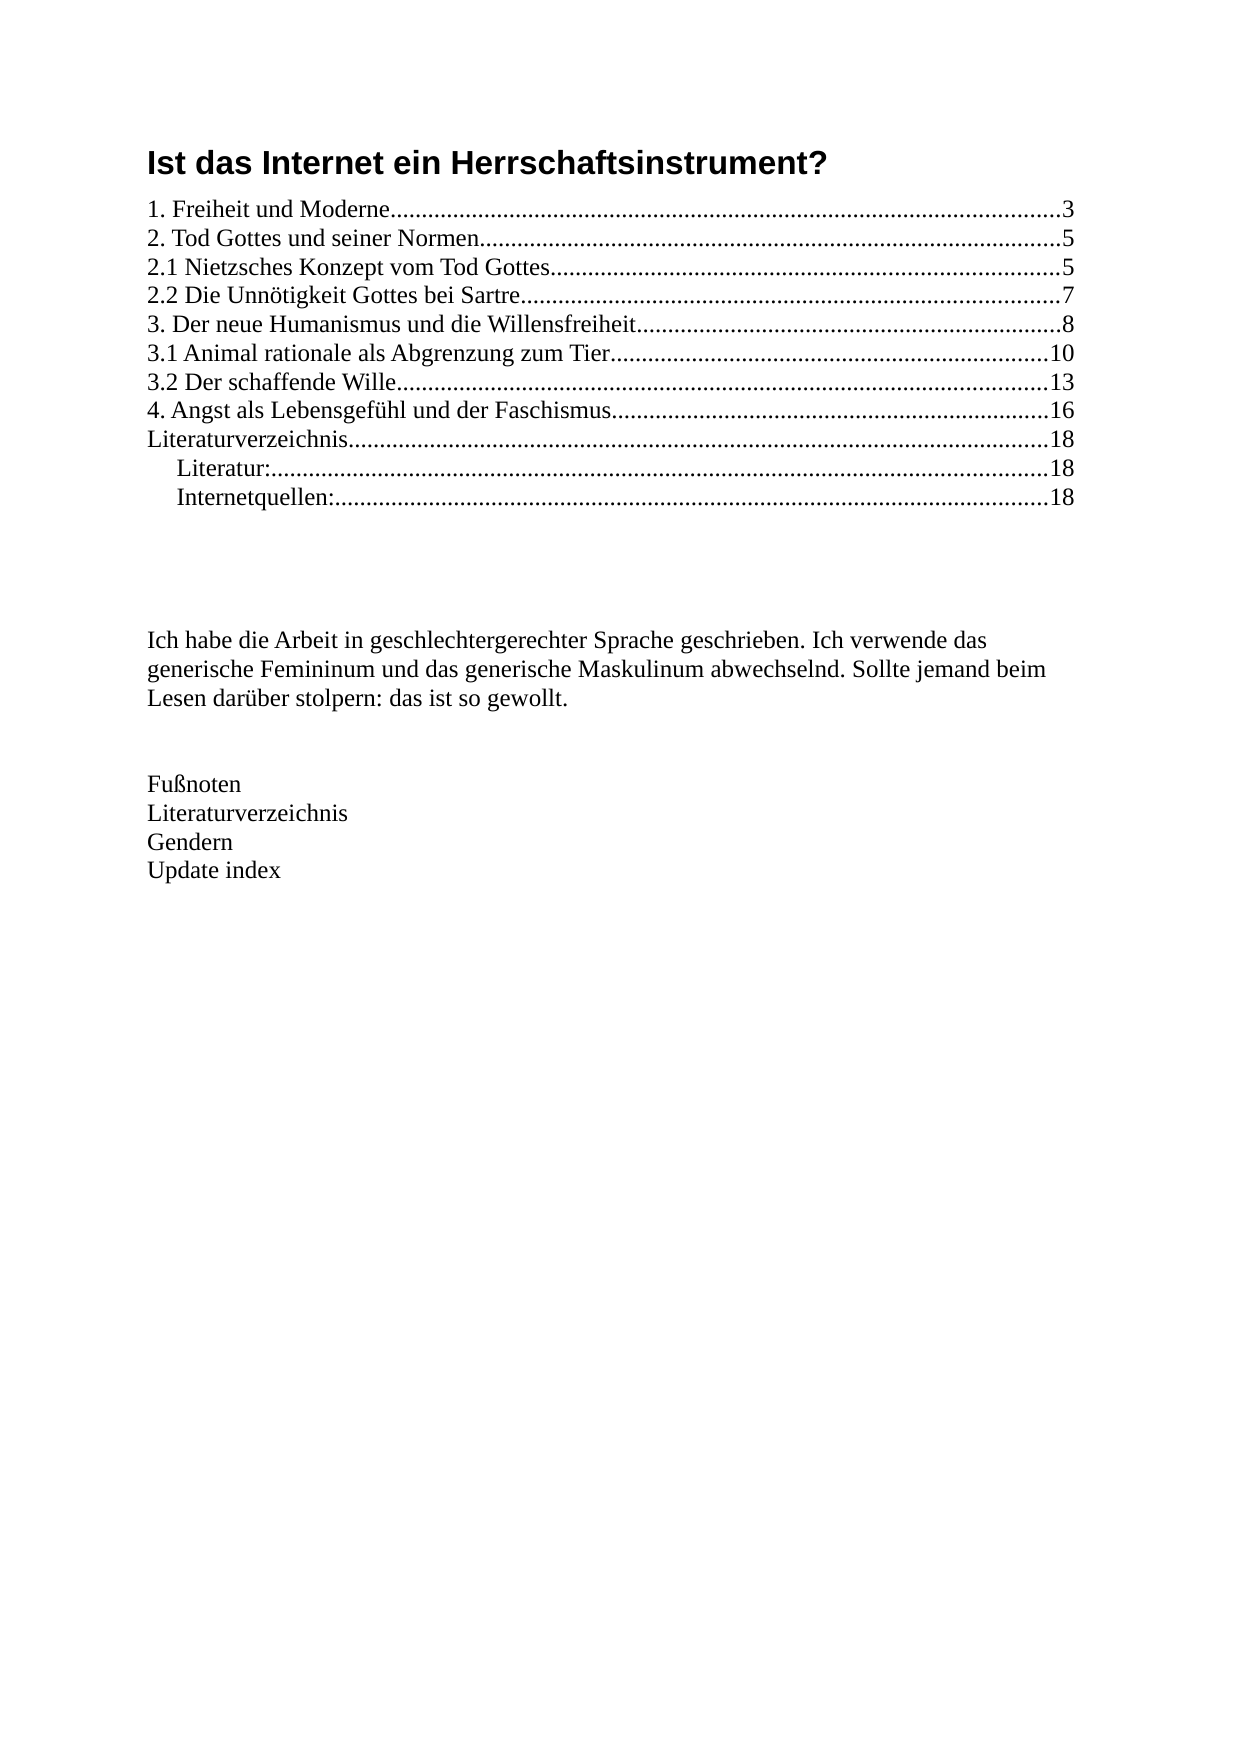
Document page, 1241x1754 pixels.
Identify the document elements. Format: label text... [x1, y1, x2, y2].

text 2.1 Nietzsches Konzept vom Tod Gottes 5 [147, 252, 1074, 280]
text 1. Freiheit und Moderne 3 [147, 194, 1074, 223]
text Literaturverzeichnis 18 [147, 424, 1074, 453]
text 4. Angst als Lebensgefühl und der Faschismus 16 [147, 395, 1074, 424]
text Literatur: 18 [176, 453, 1074, 482]
text Internetquellen: 18 [176, 482, 1074, 510]
text 2. Tod Gottes und seiner Normen 5 [147, 223, 1074, 252]
text 3. Der neue Humanismus und die Willensfreiheit 8 [147, 309, 1074, 338]
text Fußnoten [147, 769, 1074, 798]
subtitle Ist das Internet ein Herrschaftsinstrument? [147, 143, 1074, 182]
text Update index [147, 855, 1074, 884]
text Ich habe die Arbeit in geschlechtergerechter Sprache geschrieben. Ich verwende das generische Femininum und das generische Maskulinum abwechselnd. Sollte jemand beim Lesen darüber stolpern: das ist so gewollt. [147, 625, 1074, 712]
text 3.2 Der schaffende Wille 13 [147, 367, 1074, 395]
text Literaturverzeichnis [147, 798, 1074, 827]
text Gendern [147, 827, 1074, 855]
text 2.2 Die Unnötigkeit Gottes bei Sartre 7 [147, 280, 1074, 309]
text 3.1 Animal rationale als Abgrenzung zum Tier 10 [147, 338, 1074, 367]
